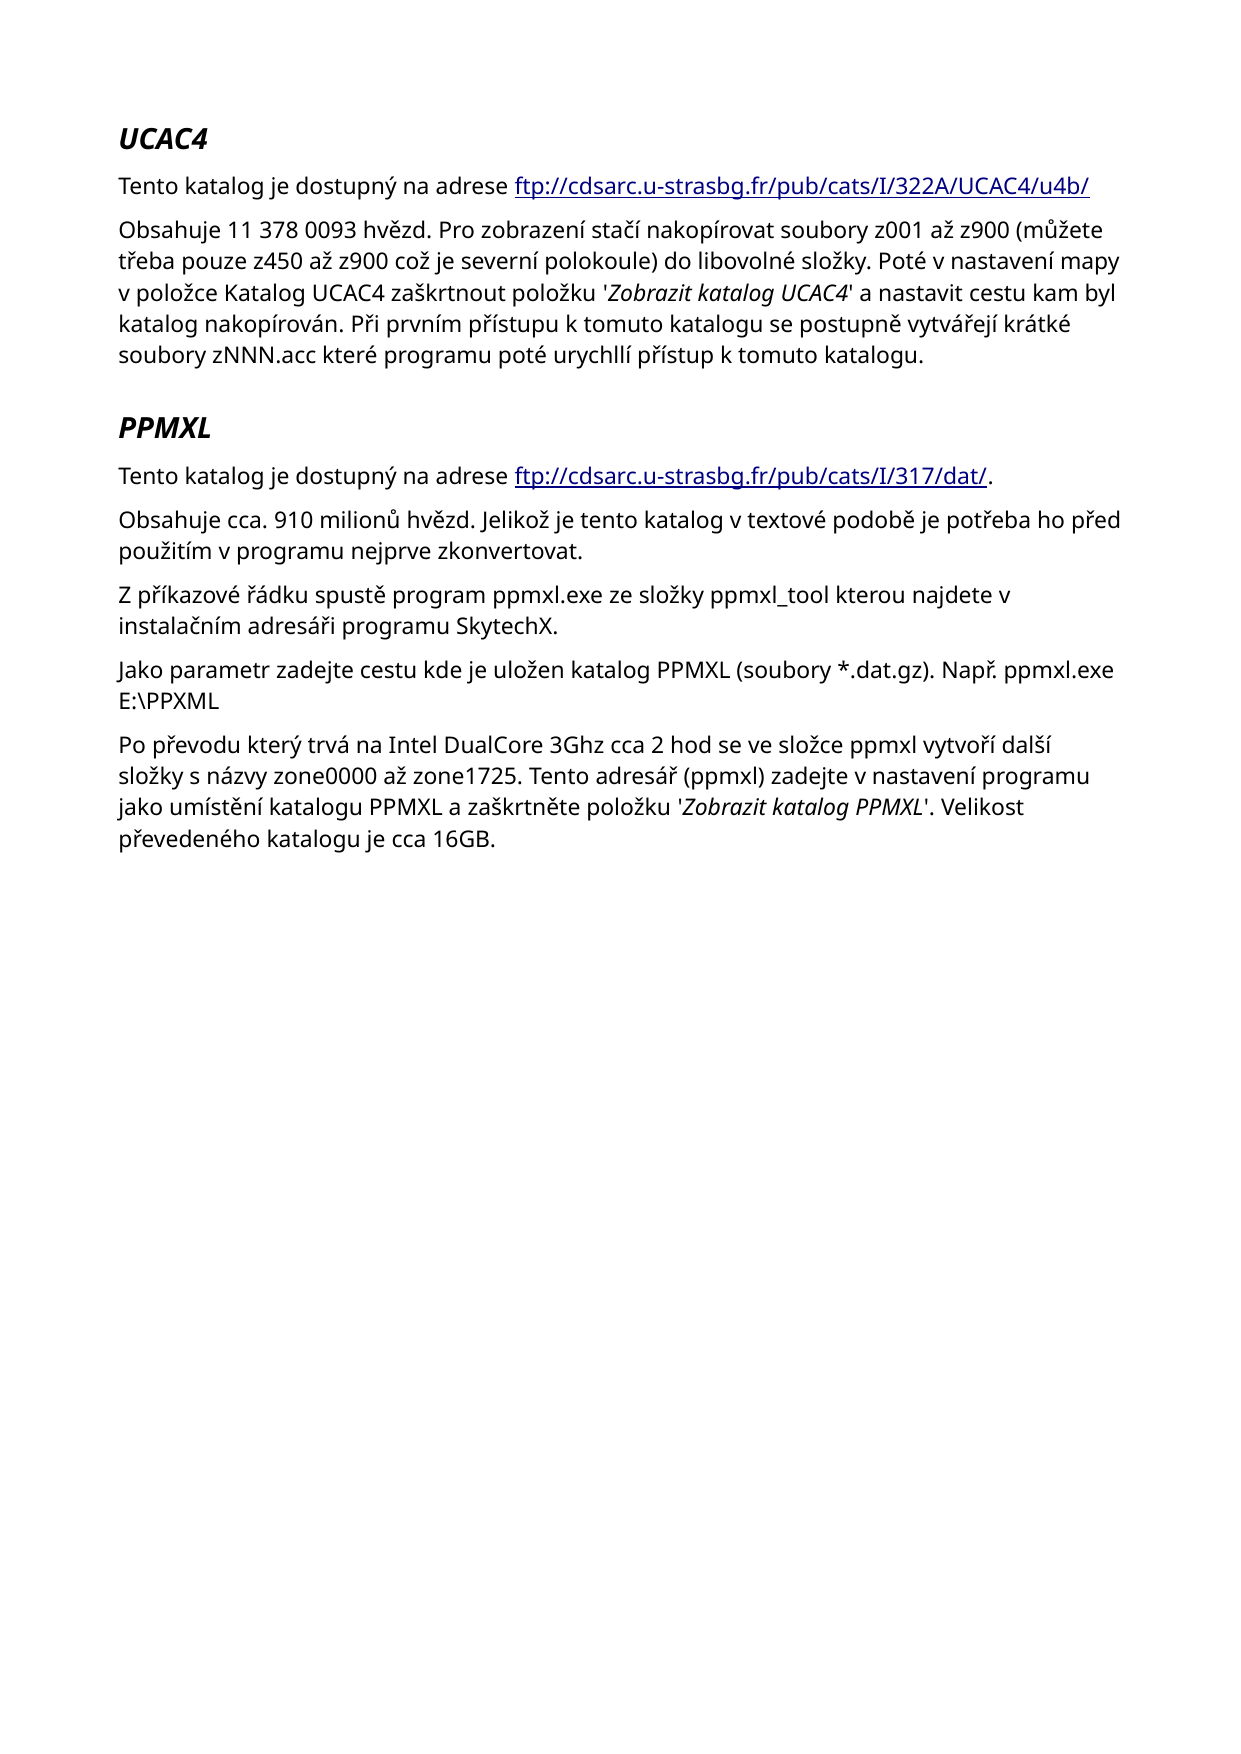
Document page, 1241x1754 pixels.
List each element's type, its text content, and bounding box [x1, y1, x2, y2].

text Po převodu který trvá na Intel DualCore 3Ghz cca 2 hod se ve složce ppmxl vytvoří další složky s názvy zone0000 až zone1725. Tento adresář (ppmxl) zadejte v nastavení programu jako umístění katalogu PPMXL a zaškrtněte položku 'Zobrazit katalog PPMXL'. Velikost převedeného katalogu je cca 16GB. [118, 729, 1122, 854]
text Tento katalog je dostupný na adrese ftp://cdsarc.u-strasbg.fr/pub/cats/I/317/dat/. [118, 460, 1122, 491]
text Z příkazové řádku spustě program ppmxl.exe ze složky ppmxl_tool kterou najdete v instalačním adresáři programu SkytechX. [118, 579, 1122, 641]
subtitle UCAC4 [118, 118, 1122, 158]
text Jako parametr zadejte cestu kde je uložen katalog PPMXL (soubory *.dat.gz). Např. ppmxl.exe E:\PPXML [118, 654, 1122, 716]
text Obsahuje cca. 910 milionů hvězd. Jelikož je tento katalog v textové podobě je potřeba ho před použitím v programu nejprve zkonvertovat. [118, 504, 1122, 566]
text Obsahuje 11 378 0093 hvězd. Pro zobrazení stačí nakopírovat soubory z001 až z900 (můžete třeba pouze z450 až z900 což je severní polokoule) do libovolné složky. Poté v nastavení mapy v položce Katalog UCAC4 zaškrtnout položku 'Zobrazit katalog UCAC4' a nastavit cestu kam byl katalog nakopírován. Při prvním přístupu k tomuto katalogu se postupně vytvářejí krátké soubory zNNN.acc které programu poté urychllí přístup k tomuto katalogu. [118, 214, 1122, 370]
subtitle PPMXL [118, 408, 1122, 447]
text Tento katalog je dostupný na adrese ftp://cdsarc.u-strasbg.fr/pub/cats/I/322A/UCAC4/u4b/ [118, 170, 1122, 202]
